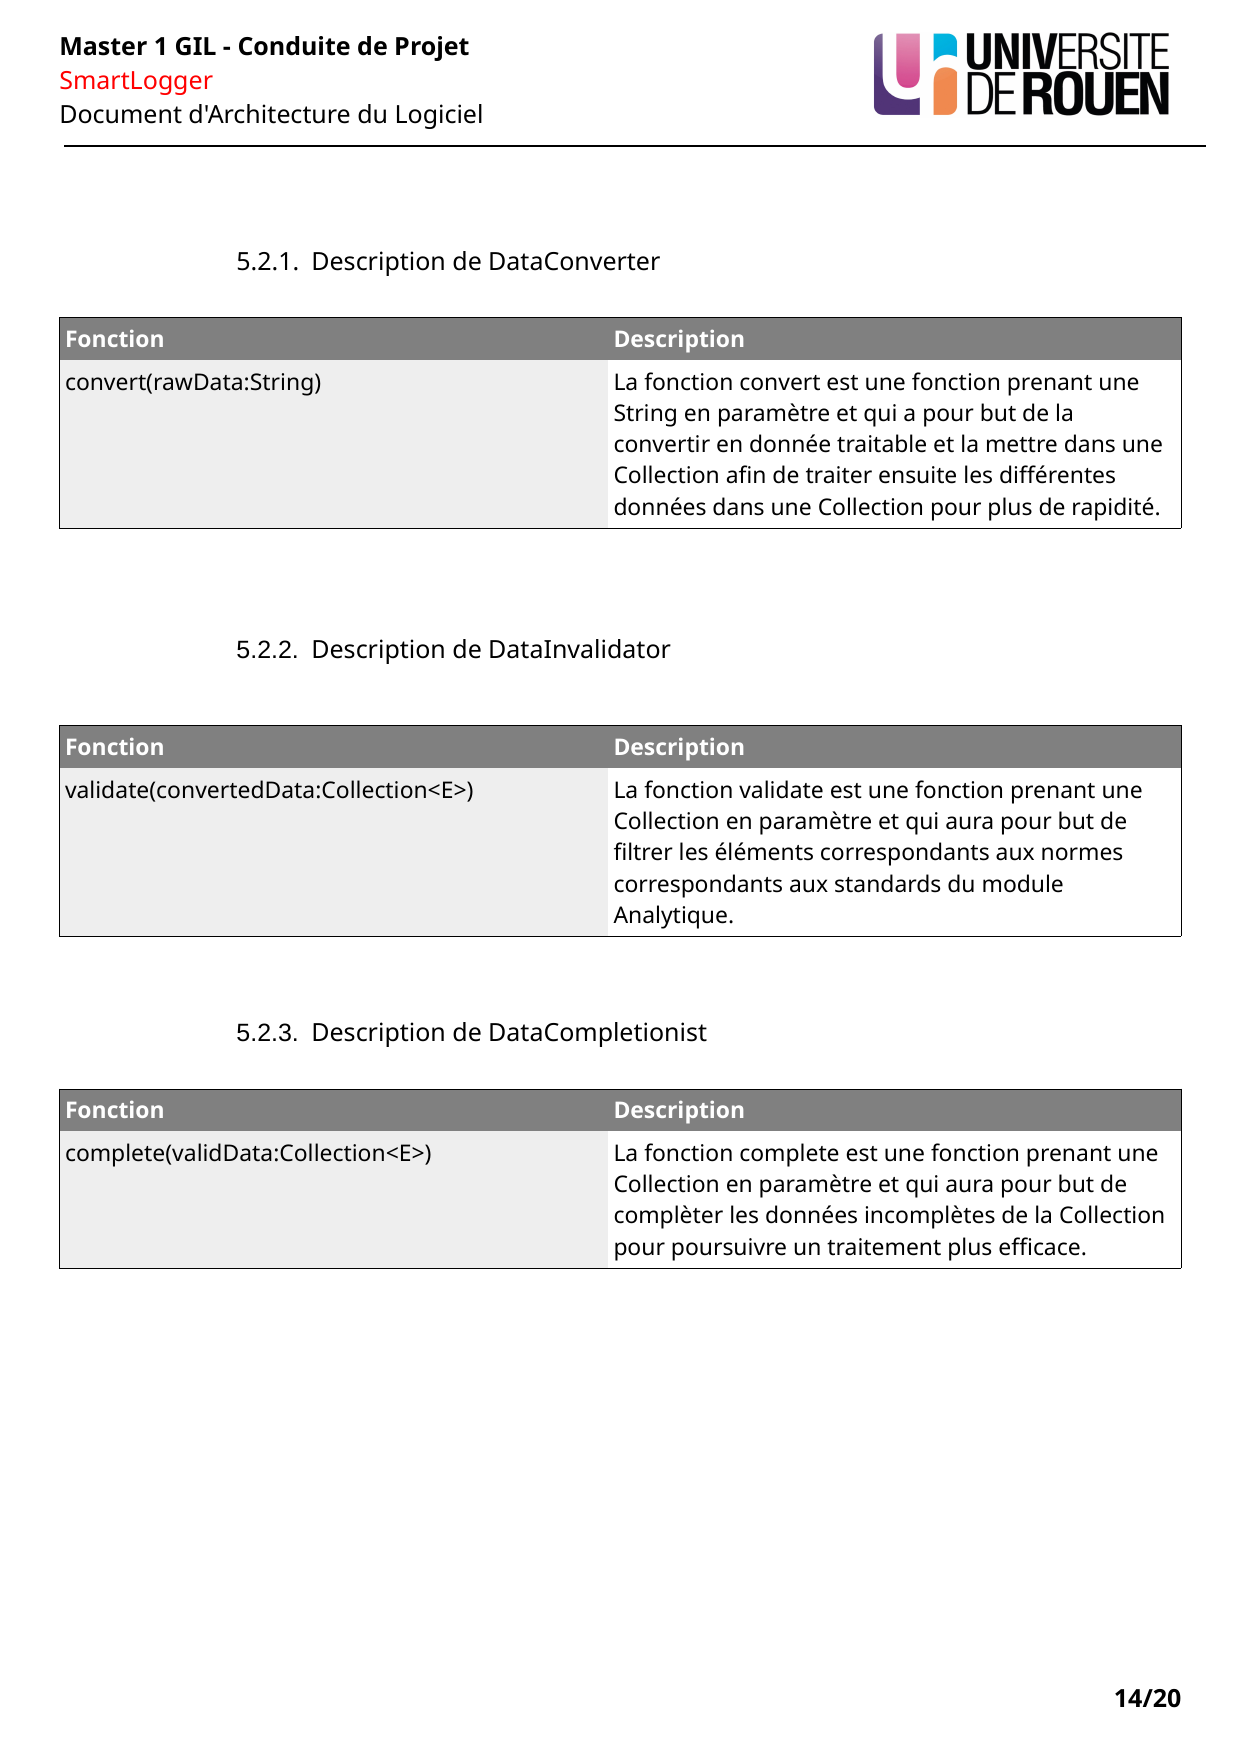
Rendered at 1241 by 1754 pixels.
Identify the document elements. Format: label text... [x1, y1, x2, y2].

table_cell La fonction validate est une fonction prenant une Collection en paramètre et qui aura pour but de filtrer les éléments correspondants aux normes correspondants aux standards du module Analytique. [608, 768, 1181, 936]
table_header Description [608, 1090, 1181, 1131]
table_header Fonction [60, 318, 608, 360]
table_cell convert(rawData:String) [60, 360, 608, 528]
subtitle Description de DataInvalidator [236, 632, 1181, 666]
table_header Description [608, 726, 1181, 768]
table_header Fonction [60, 726, 608, 768]
table_header Description [608, 318, 1181, 360]
table_cell complete(validData:Collection<E>) [60, 1131, 608, 1268]
table_cell validate(convertedData:Collection<E>) [60, 768, 608, 936]
table_cell La fonction convert est une fonction prenant une String en paramètre et qui a pour but de la convertir en donnée traitable et la mettre dans une Collection afin de traiter ensuite les différentes données dans une Collection pour plus de rapidité. [608, 360, 1181, 528]
subtitle Description de DataConverter [236, 243, 1181, 277]
table_cell La fonction complete est une fonction prenant une Collection en paramètre et qui aura pour but de complèter les données incomplètes de la Collection pour poursuivre un traitement plus efficace. [608, 1131, 1181, 1268]
picture [872, 32, 1170, 118]
table_header Fonction [60, 1090, 608, 1131]
subtitle Description de DataCompletionist [236, 1015, 1181, 1049]
